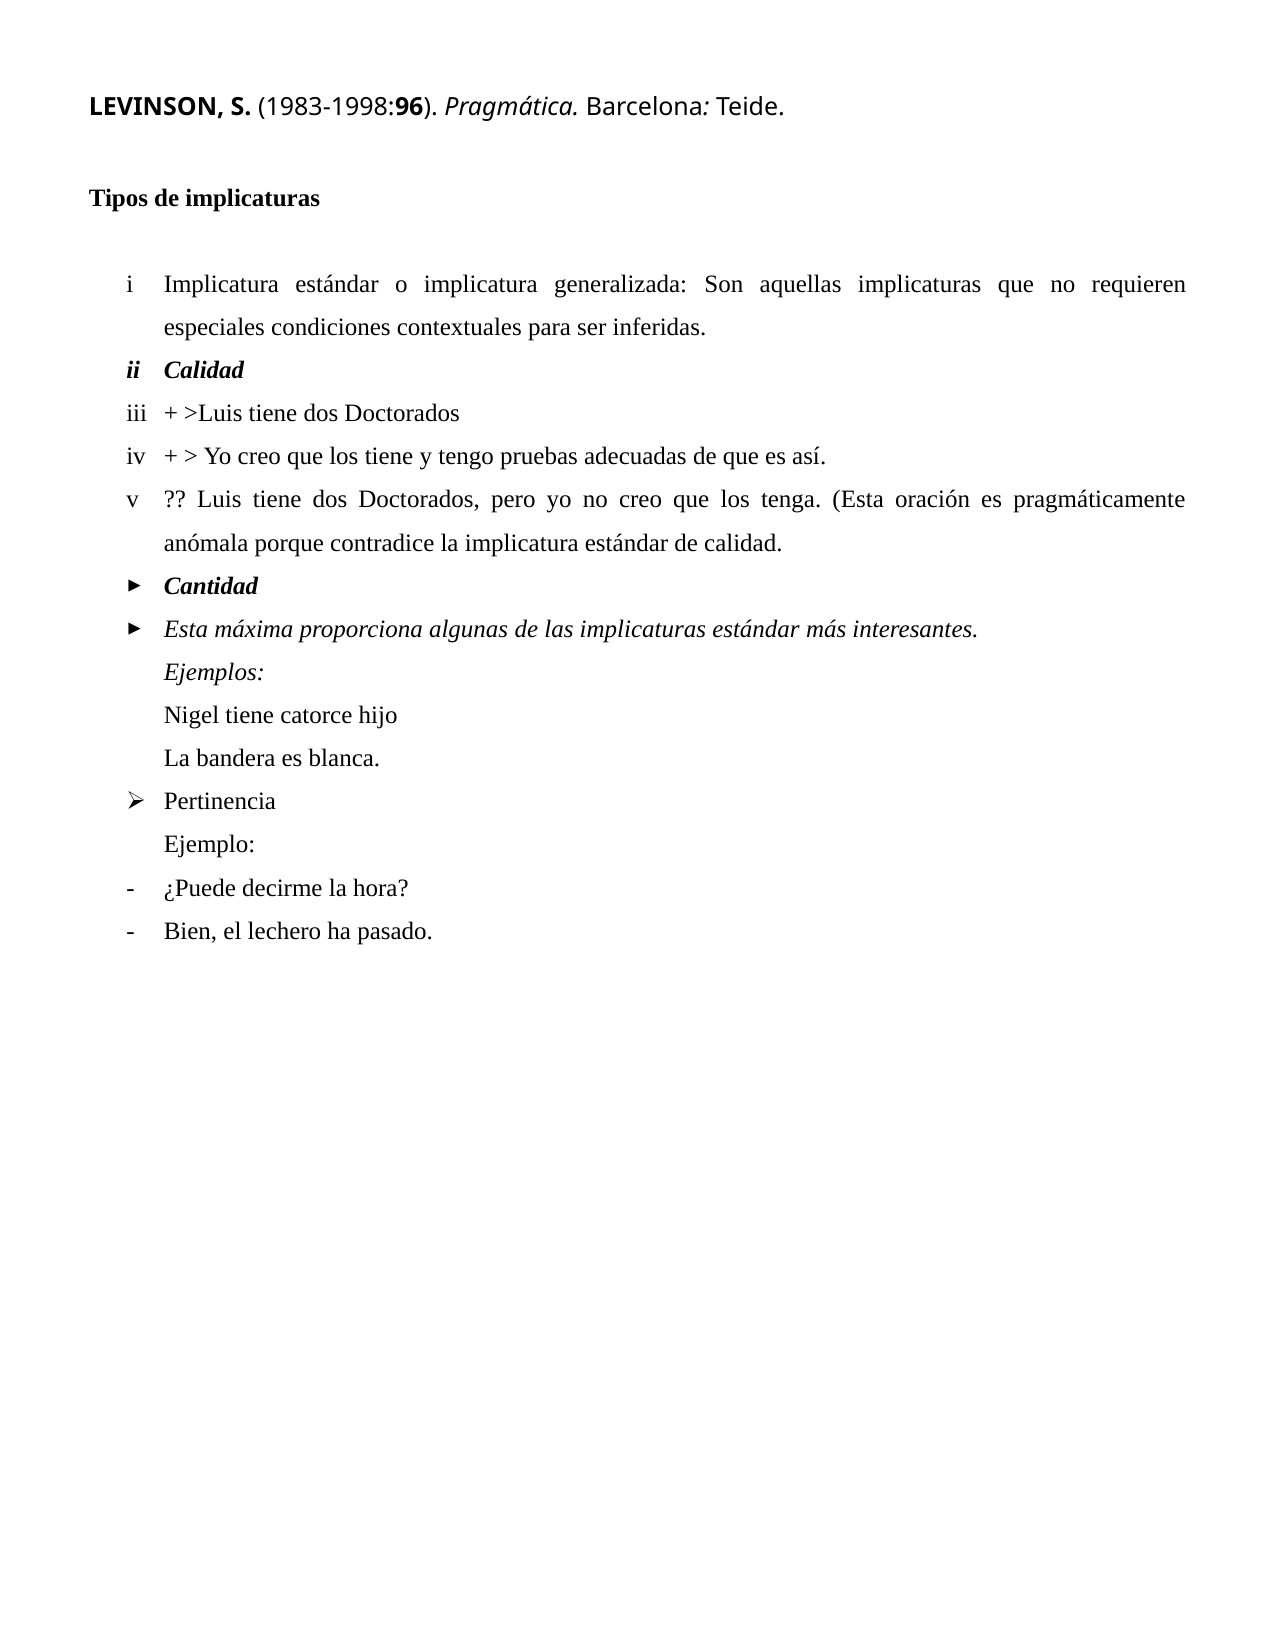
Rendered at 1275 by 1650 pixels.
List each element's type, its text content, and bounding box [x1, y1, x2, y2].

list ?? Luis tiene dos Doctorados, pero yo no creo que los tenga. (Esta oración es pragmáticamente anómala porque contradice la implicatura estándar de calidad. [126, 484, 1186, 556]
list Calidad [126, 355, 1186, 384]
text Nigel tiene catorce hijo [163, 700, 1186, 729]
list Bien, el lechero ha pasado. [126, 916, 1186, 944]
list + >Luis tiene dos Doctorados [126, 398, 1186, 427]
text Ejemplo: [163, 829, 1186, 858]
text Ejemplos: [163, 657, 1186, 686]
text LEVINSON, S. (1983-1998:96). Pragmática. Barcelona: Teide. [88, 88, 1186, 123]
list Esta máxima proporciona algunas de las implicaturas estándar más interesantes. [126, 614, 1186, 643]
list + > Yo creo que los tiene y tengo pruebas adecuadas de que es así. [126, 441, 1186, 470]
list Cantidad [126, 571, 1186, 599]
list Implicatura estándar o implicatura generalizada: Son aquellas implicaturas que no requieren especiales condiciones contextuales para ser inferidas. [126, 269, 1186, 341]
list ¿Puede decirme la hora? [126, 873, 1186, 901]
text Tipos de implicaturas [88, 183, 1186, 211]
text La bandera es blanca. [163, 743, 1186, 772]
list Pertinencia [126, 786, 1186, 815]
